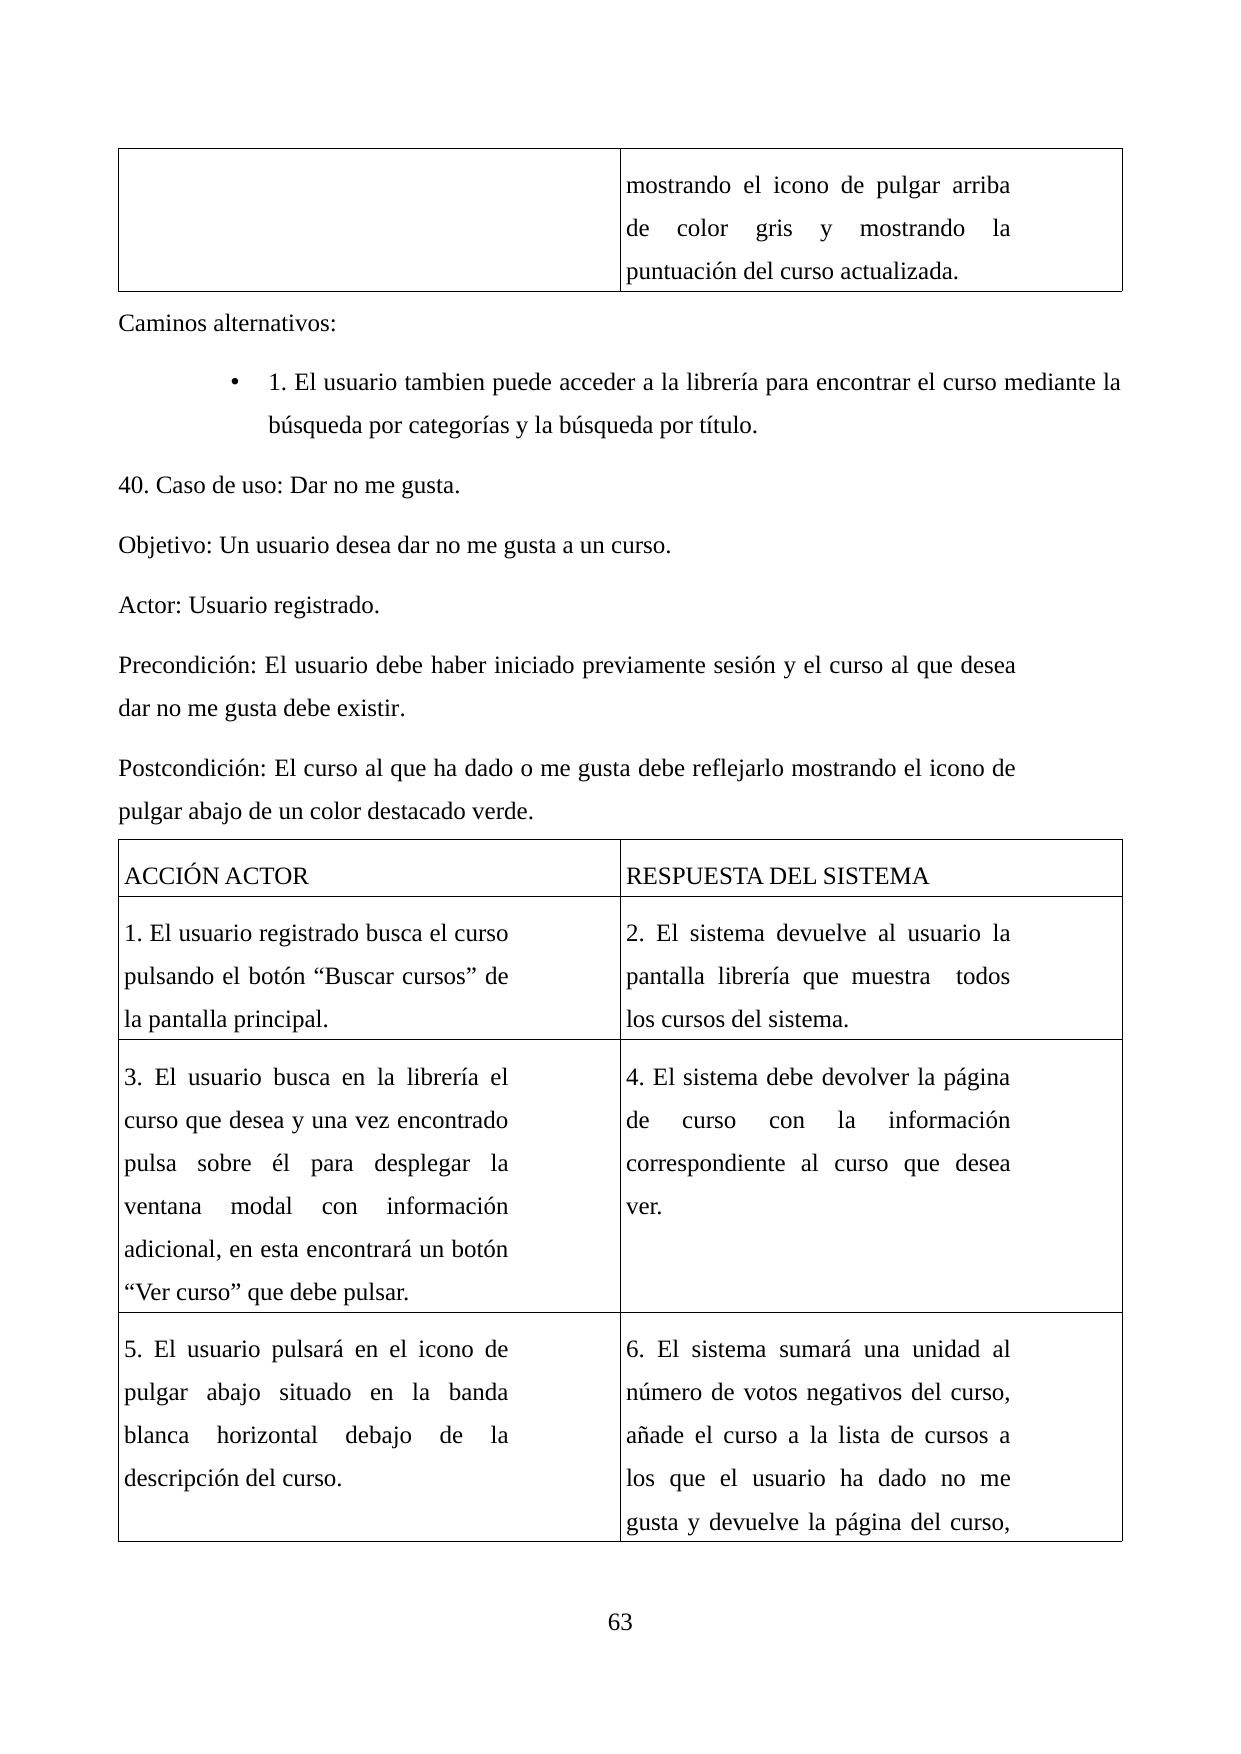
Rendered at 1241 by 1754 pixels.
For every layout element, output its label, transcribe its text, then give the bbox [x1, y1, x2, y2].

table_cell 3. El usuario busca en la librería el curso que desea y una vez encontrado pulsa sobre él para desplegar la ventana modal con información adicional, en esta encontrará un botón “Ver curso” que debe pulsar. [119, 1040, 620, 1312]
text Precondición: El usuario debe haber iniciado previamente sesión y el curso al que desea dar no me gusta debe existir. [118, 650, 1017, 722]
table_cell 4. El sistema debe devolver la página de curso con la información correspondiente al curso que desea ver. [621, 1040, 1122, 1312]
table_cell 5. El usuario pulsará en el icono de pulgar abajo situado en la banda blanca horizontal debajo de la descripción del curso. [119, 1313, 620, 1541]
text Postcondición: El curso al que ha dado o me gusta debe reflejarlo mostrando el icono de pulgar abajo de un color destacado verde. [118, 753, 1017, 824]
table_header ACCIÓN ACTOR [119, 840, 620, 896]
table_cell mostrando el icono de pulgar arriba de color gris y mostrando la puntuación del curso actualizada. [621, 149, 1122, 291]
text Actor: Usuario registrado. [118, 590, 1017, 619]
text 40. Caso de uso: Dar no me gusta. [118, 470, 1017, 499]
table_header RESPUESTA DEL SISTEMA [621, 840, 1122, 896]
text Objetivo: Un usuario desea dar no me gusta a un curso. [118, 530, 1017, 559]
text Caminos alternativos: [118, 308, 1017, 336]
table_cell [119, 149, 620, 291]
list 1. El usuario tambien puede acceder a la librería para encontrar el curso mediante la búsqueda por categorías y la búsqueda por título. [231, 367, 1122, 439]
table_cell 2. El sistema devuelve al usuario la pantalla librería que muestra todos los cursos del sistema. [621, 897, 1122, 1039]
table_cell 1. El usuario registrado busca el curso pulsando el botón “Buscar cursos” de la pantalla principal. [119, 897, 620, 1039]
table_cell 6. El sistema sumará una unidad al número de votos negativos del curso, añade el curso a la lista de cursos a los que el usuario ha dado no me gusta y devuelve la página del curso, [621, 1313, 1122, 1541]
